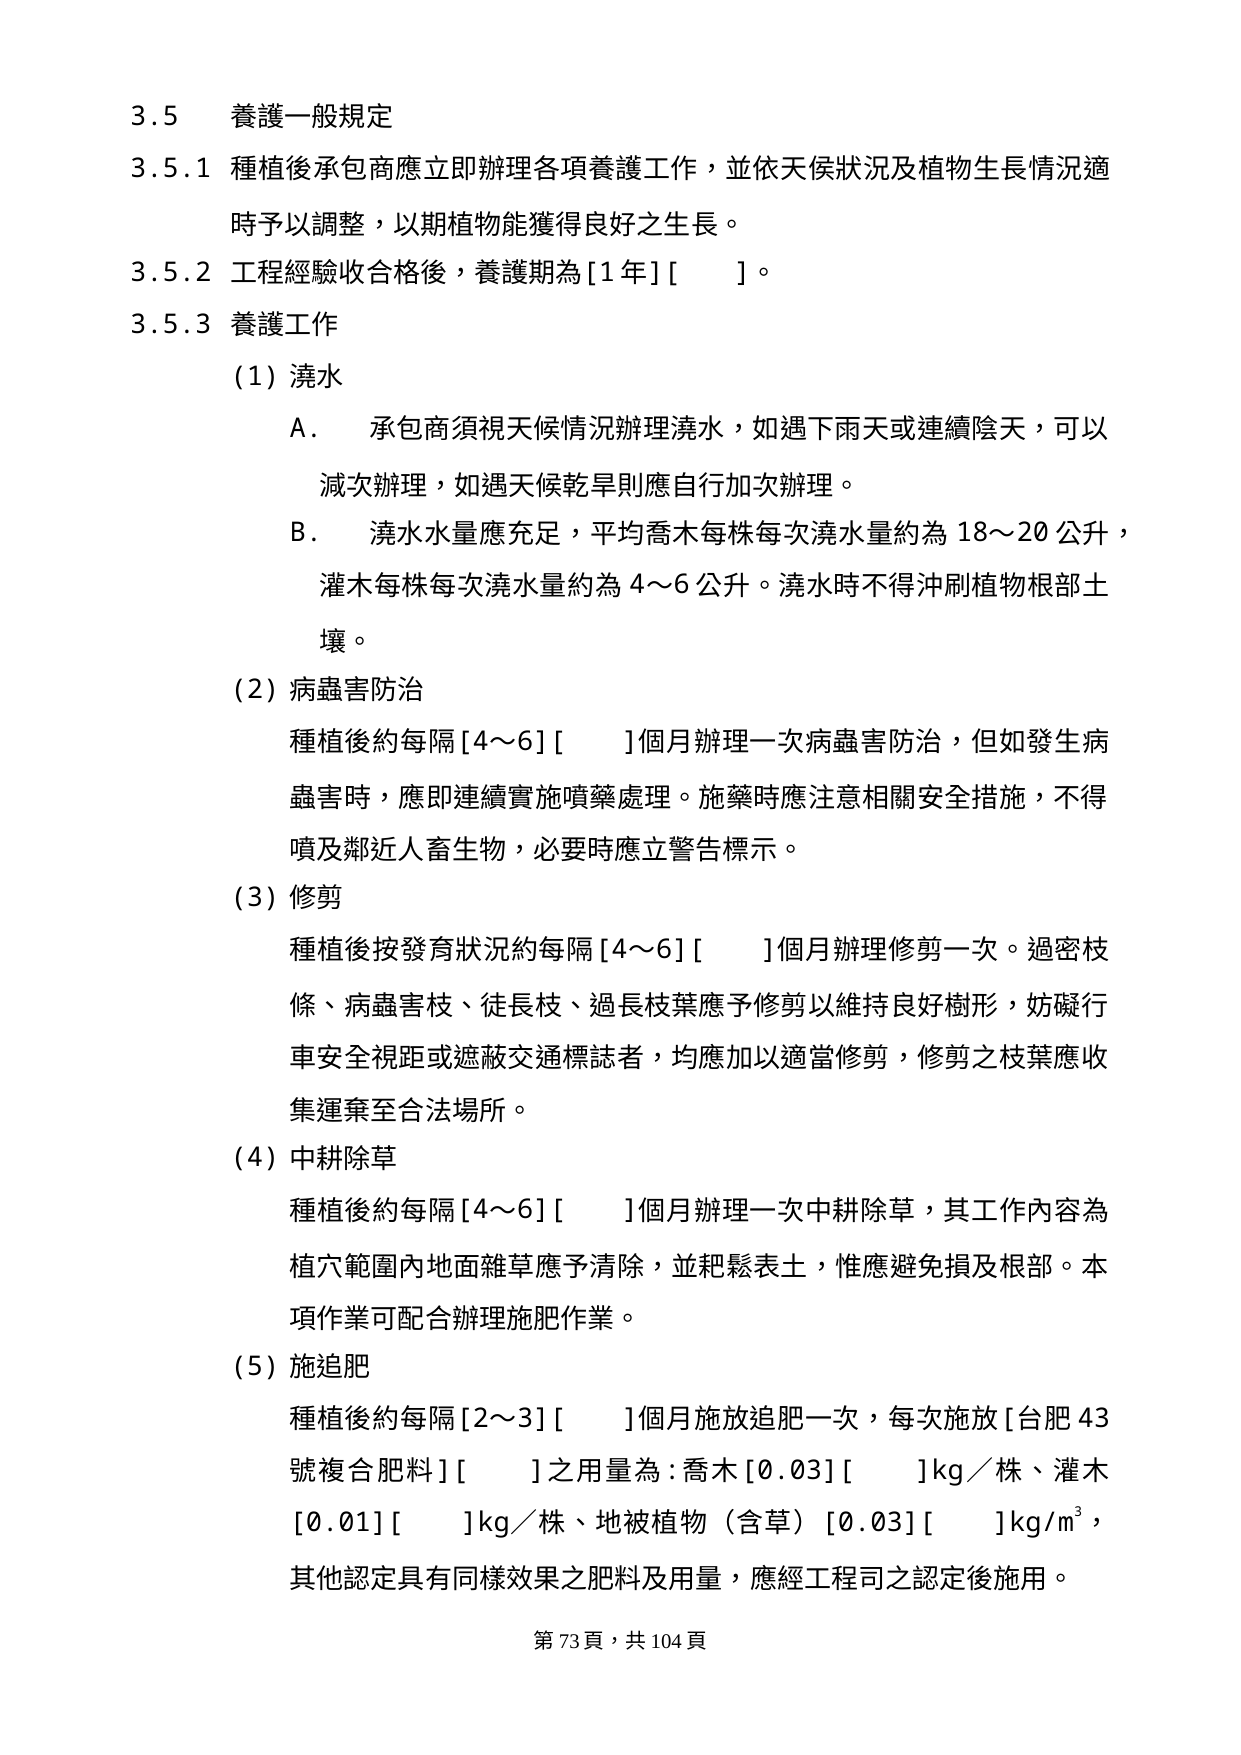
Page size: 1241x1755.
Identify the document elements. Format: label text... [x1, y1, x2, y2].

text 種植後按發育狀況約每隔[4～6][ ]個月辦理修剪一次。過密枝條、病蟲害枝、徒長枝、過長枝葉應予修剪以維持良好樹形，妨礙行車安全視距或遮蔽交通標誌者，均應加以適當修剪，修剪之枝葉應收集運棄至合法場所。 [289, 922, 1110, 1130]
text (3) 修剪 [230, 870, 1110, 922]
text 3.5.2 工程經驗收合格後，養護期為[1年][ ]。 [130, 245, 1110, 297]
text (5) 施追肥 [230, 1339, 1110, 1391]
text 種植後約每隔[4～6][ ]個月辦理一次病蟲害防治，但如發生病蟲害時，應即連續實施噴藥處理。施藥時應注意相關安全措施，不得噴及鄰近人畜生物，必要時應立警告標示。 [289, 714, 1110, 870]
text (2) 病蟲害防治 [230, 662, 1110, 714]
text (4) 中耕除草 [230, 1130, 1110, 1182]
text 3.5.1 種植後承包商應立即辦理各項養護工作，並依天侯狀況及植物生長情況適時予以調整，以期植物能獲得良好之生長。 [130, 141, 1110, 245]
text 種植後約每隔[2～3][ ]個月施放追肥一次，每次施放[台肥43號複合肥料][ ]之用量為:喬木[0.03][ ]kg／株、灌木[0.01][ ]kg／株、地被植物（含草）[0.03][ ]kg/m3，其他認定具有同樣效果之肥料及用量，應經工程司之認定後施用。 [289, 1391, 1110, 1599]
text 3.5.3 養護工作 [130, 297, 1110, 349]
text 3.5 養護一般規定 [130, 89, 1110, 141]
text A. 承包商須視天候情況辦理澆水，如遇下雨天或連續陰天，可以減次辦理，如遇天候乾旱則應自行加次辦理。 [289, 401, 1110, 505]
text B. 澆水水量應充足，平均喬木每株每次澆水量約為18～20公升，灌木每株每次澆水量約為4～6公升。澆水時不得沖刷植物根部土壤。 [289, 505, 1110, 662]
text 種植後約每隔[4～6][ ]個月辦理一次中耕除草，其工作內容為植穴範圍內地面雜草應予清除，並耙鬆表土，惟應避免損及根部。本項作業可配合辦理施肥作業。 [289, 1182, 1110, 1339]
text (1) 澆水 [230, 349, 1110, 401]
